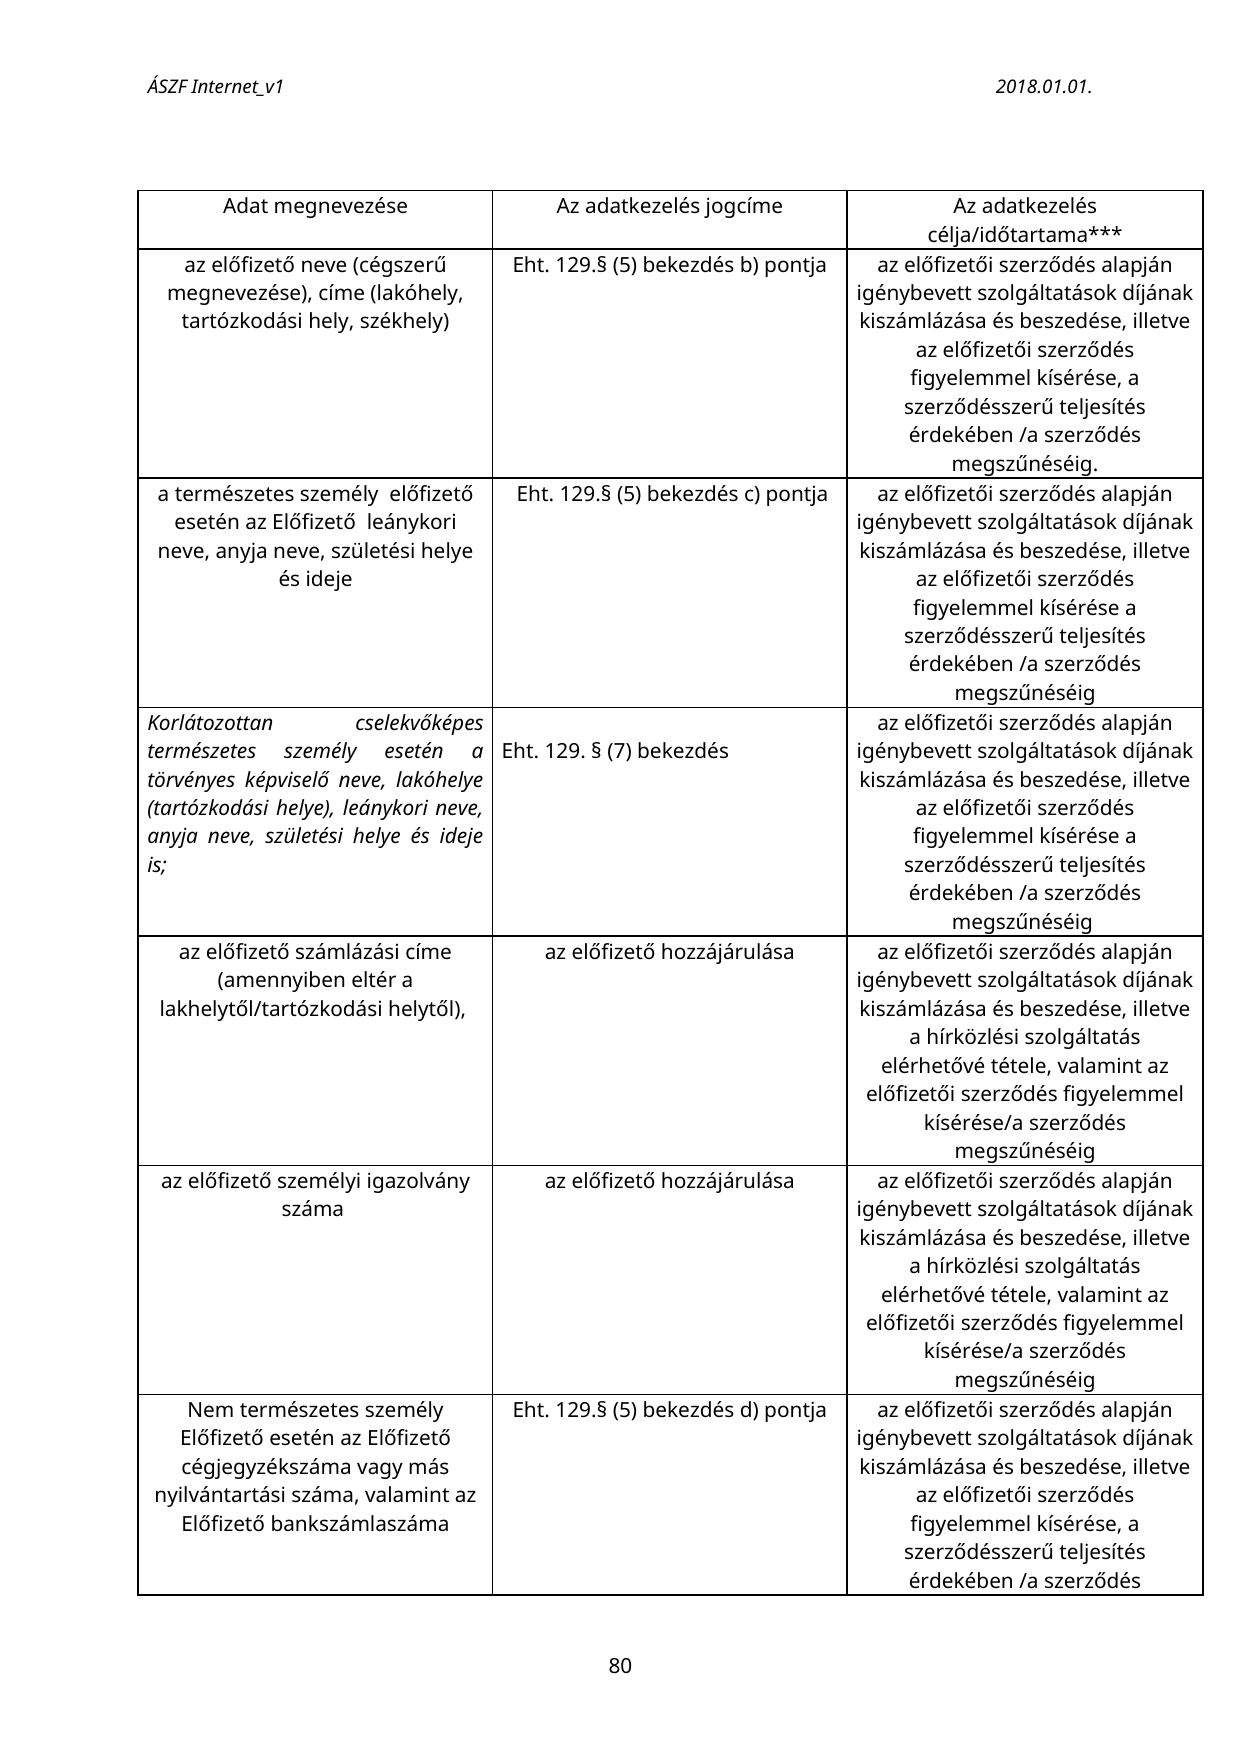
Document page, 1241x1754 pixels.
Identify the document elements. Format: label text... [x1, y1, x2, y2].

table_cell az előfizetői szerződés alapján igénybevett szolgáltatások díjának kiszámlázása és beszedése, illetve az előfizetői szerződés figyelemmel kísérése a szerződésszerű teljesítés érdekében /a szerződés megszűnéséig [848, 708, 1202, 935]
table_cell Korlátozottan cselekvőképes természetes személy esetén a törvényes képviselő neve, lakóhelye (tartózkodási helye), leánykori neve, anyja neve, születési helye és ideje is; [139, 708, 492, 935]
table_cell Eht. 129. § (7) bekezdés [493, 708, 846, 935]
table_cell Eht. 129.§ (5) bekezdés d) pontja [493, 1395, 846, 1594]
table_cell az előfizető számlázási címe (amennyiben eltér a lakhelytől/tartózkodási helytől), [139, 937, 492, 1164]
table_cell az előfizetői szerződés alapján igénybevett szolgáltatások díjának kiszámlázása és beszedése, illetve a hírközlési szolgáltatás elérhetővé tétele, valamint az előfizetői szerződés figyelemmel kísérése/a szerződés megszűnéséig [848, 1166, 1202, 1393]
table_cell az előfizető személyi igazolvány száma [139, 1166, 492, 1393]
table_cell az előfizetői szerződés alapján igénybevett szolgáltatások díjának kiszámlázása és beszedése, illetve a hírközlési szolgáltatás elérhetővé tétele, valamint az előfizetői szerződés figyelemmel kísérése/a szerződés megszűnéséig [848, 937, 1202, 1164]
table_header Adat megnevezése [139, 191, 492, 248]
table_cell Nem természetes személy Előfizető esetén az Előfizető cégjegyzékszáma vagy más nyilvántartási száma, valamint az Előfizető bankszámlaszáma [139, 1395, 492, 1594]
table_cell az előfizetői szerződés alapján igénybevett szolgáltatások díjának kiszámlázása és beszedése, illetve az előfizetői szerződés figyelemmel kísérése, a szerződésszerű teljesítés érdekében /a szerződés [848, 1395, 1202, 1594]
table_cell az előfizető hozzájárulása [493, 937, 846, 1164]
table_cell az előfizető hozzájárulása [493, 1166, 846, 1393]
table_header Az adatkezelés célja/időtartama*** [848, 191, 1202, 248]
table_header Az adatkezelés jogcíme [493, 191, 846, 248]
table_cell a természetes személy előfizető esetén az Előfizető leánykori neve, anyja neve, születési helye és ideje [139, 479, 492, 706]
table_cell Eht. 129.§ (5) bekezdés b) pontja [493, 250, 846, 477]
table_cell Eht. 129.§ (5) bekezdés c) pontja [493, 479, 846, 706]
table_cell az előfizető neve (cégszerű megnevezése), címe (lakóhely, tartózkodási hely, székhely) [139, 250, 492, 477]
table_cell az előfizetői szerződés alapján igénybevett szolgáltatások díjának kiszámlázása és beszedése, illetve az előfizetői szerződés figyelemmel kísérése, a szerződésszerű teljesítés érdekében /a szerződés megszűnéséig. [848, 250, 1202, 477]
table_cell az előfizetői szerződés alapján igénybevett szolgáltatások díjának kiszámlázása és beszedése, illetve az előfizetői szerződés figyelemmel kísérése a szerződésszerű teljesítés érdekében /a szerződés megszűnéséig [848, 479, 1202, 706]
